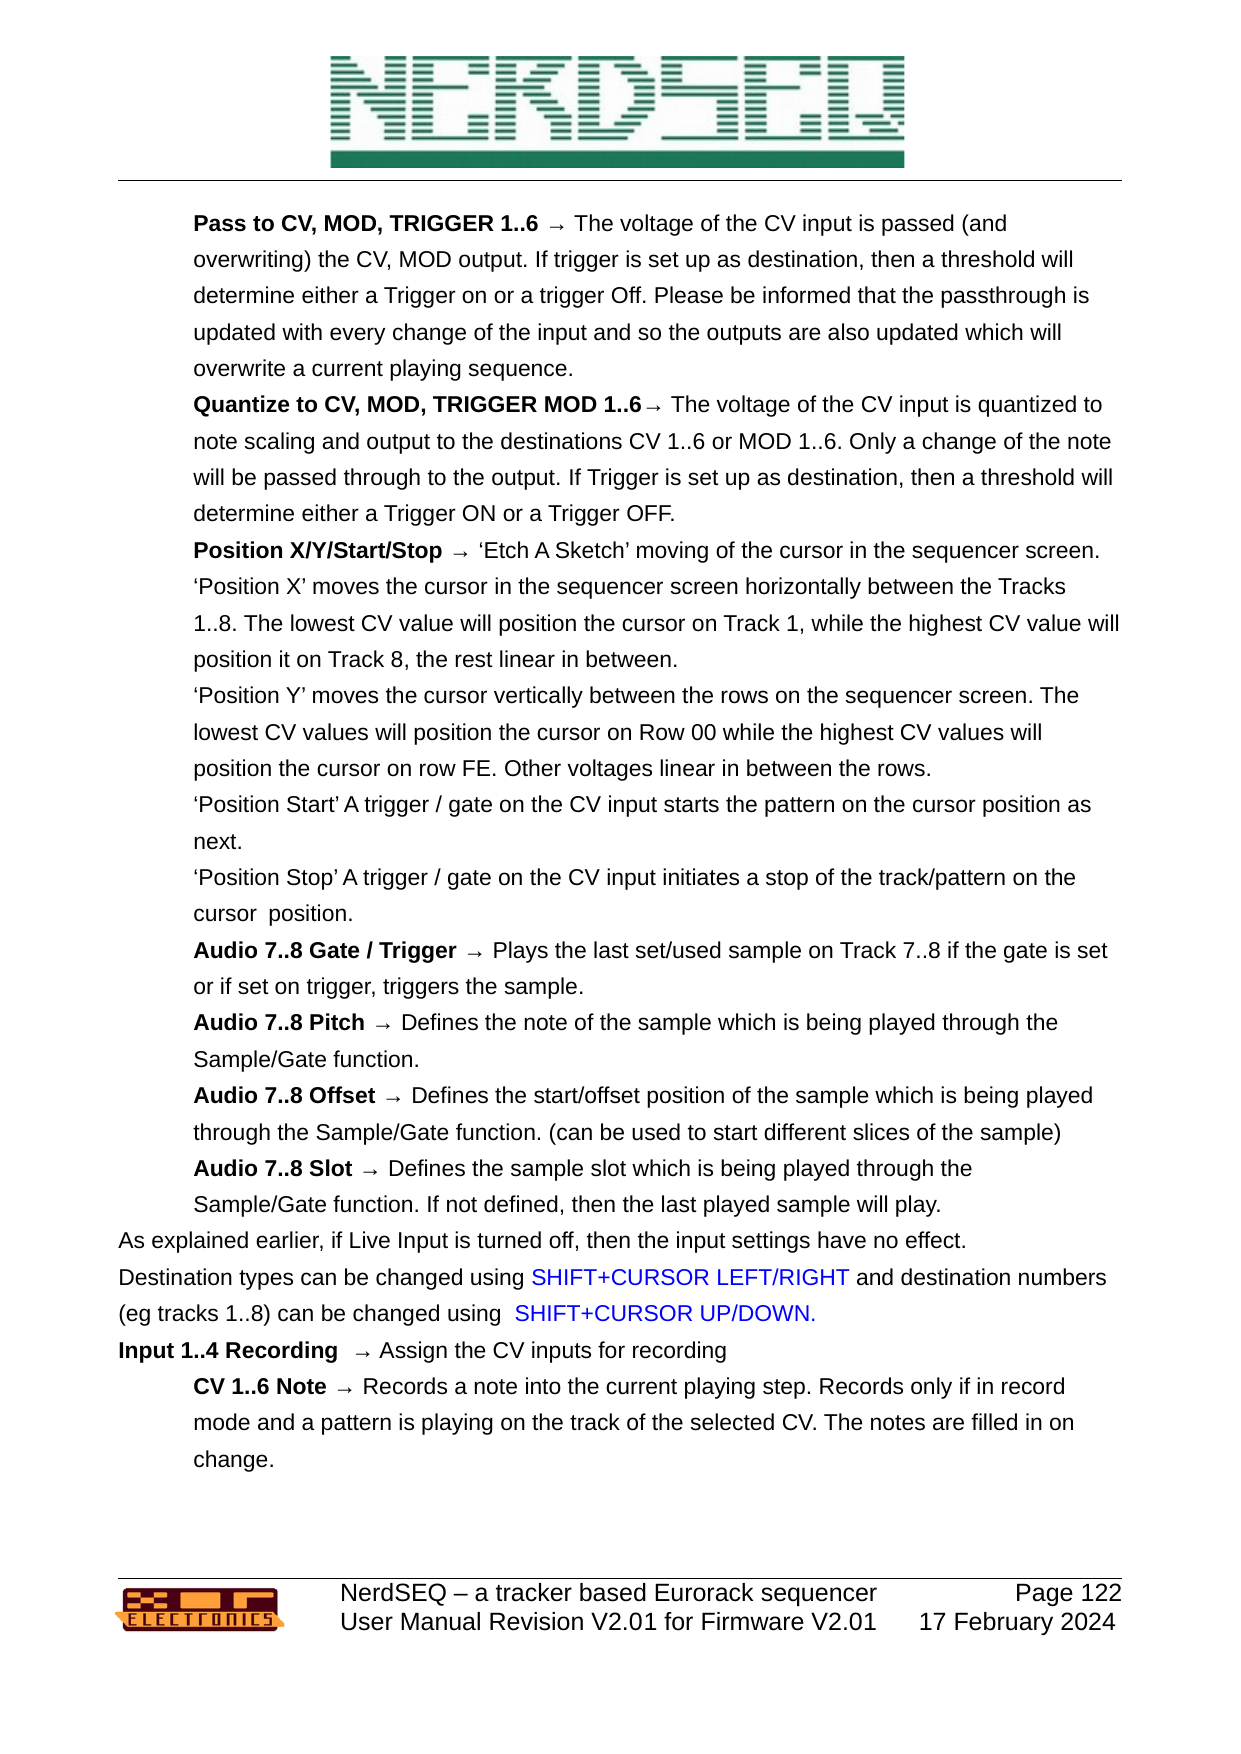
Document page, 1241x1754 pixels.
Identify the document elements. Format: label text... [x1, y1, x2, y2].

text ‘Position Start’ A trigger / gate on the CV input starts the pattern on the cursor position as next. [118, 791, 1122, 854]
text Audio 7..8 Offset → Defines the start/offset position of the sample which is being played through the Sample/Gate function. (can be used to start different slices of the sample) [193, 1082, 1122, 1145]
text Quantize to CV, MOD, TRIGGER MOD 1..6→ The voltage of the CV input is quantized to note scaling and output to the destinations CV 1..6 or MOD 1..6. Only a change of the note will be passed through to the output. If Trigger is set up as destination, then a threshold will determine either a Trigger ON or a Trigger OFF. [118, 391, 1122, 527]
text Position X/Y/Start/Stop → ‘Etch A Sketch’ moving of the cursor in the sequencer screen. [118, 537, 1122, 563]
picture [115, 1584, 285, 1634]
text Audio 7..8 Gate / Trigger → Plays the last set/used sample on Track 7..8 if the gate is set or if set on trigger, triggers the sample. [118, 937, 1122, 999]
text ‘Position X’ moves the cursor in the sequencer screen horizontally between the Tracks 1..8. The lowest CV value will position the cursor on Track 1, while the highest CV value will position it on Track 8, the rest linear in between. [118, 573, 1122, 672]
text CV 1..6 Note → Records a note into the current playing step. Records only if in record mode and a pattern is playing on the track of the selected CV. The notes are filled in on change. [118, 1373, 1122, 1472]
text Pass to CV, MOD, TRIGGER 1..6 → The voltage of the CV input is passed (and overwriting) the CV, MOD output. If trigger is set up as destination, then a threshold will determine either a Trigger on or a trigger Off. Please be informed that the passthrough is updated with every change of the input and so the outputs are also updated which will overwrite a current playing sequence. [118, 209, 1122, 381]
picture [330, 56, 905, 168]
text Audio 7..8 Slot → Defines the sample slot which is being played through the Sample/Gate function. If not defined, then the last played sample will play. [118, 1155, 1122, 1217]
text As explained earlier, if Live Input is turned off, then the input settings have no effect. [118, 1227, 1122, 1254]
text Audio 7..8 Pitch → Defines the note of the sample which is being played through the Sample/Gate function. [118, 1009, 1122, 1072]
text ‘Position Stop’ A trigger / gate on the CV input initiates a stop of the track/pattern on the cursor position. [118, 864, 1122, 927]
text ‘Position Y’ moves the cursor vertically between the rows on the sequencer screen. The lowest CV values will position the cursor on Row 00 while the highest CV values will position the cursor on row FE. Other voltages linear in between the rows. [118, 682, 1122, 781]
text Input 1..4 Recording → Assign the CV inputs for recording [118, 1337, 1122, 1363]
text Destination types can be changed using SHIFT+CURSOR LEFT/RIGHT and destination numbers (eg tracks 1..8) can be changed using SHIFT+CURSOR UP/DOWN. [118, 1264, 1122, 1327]
